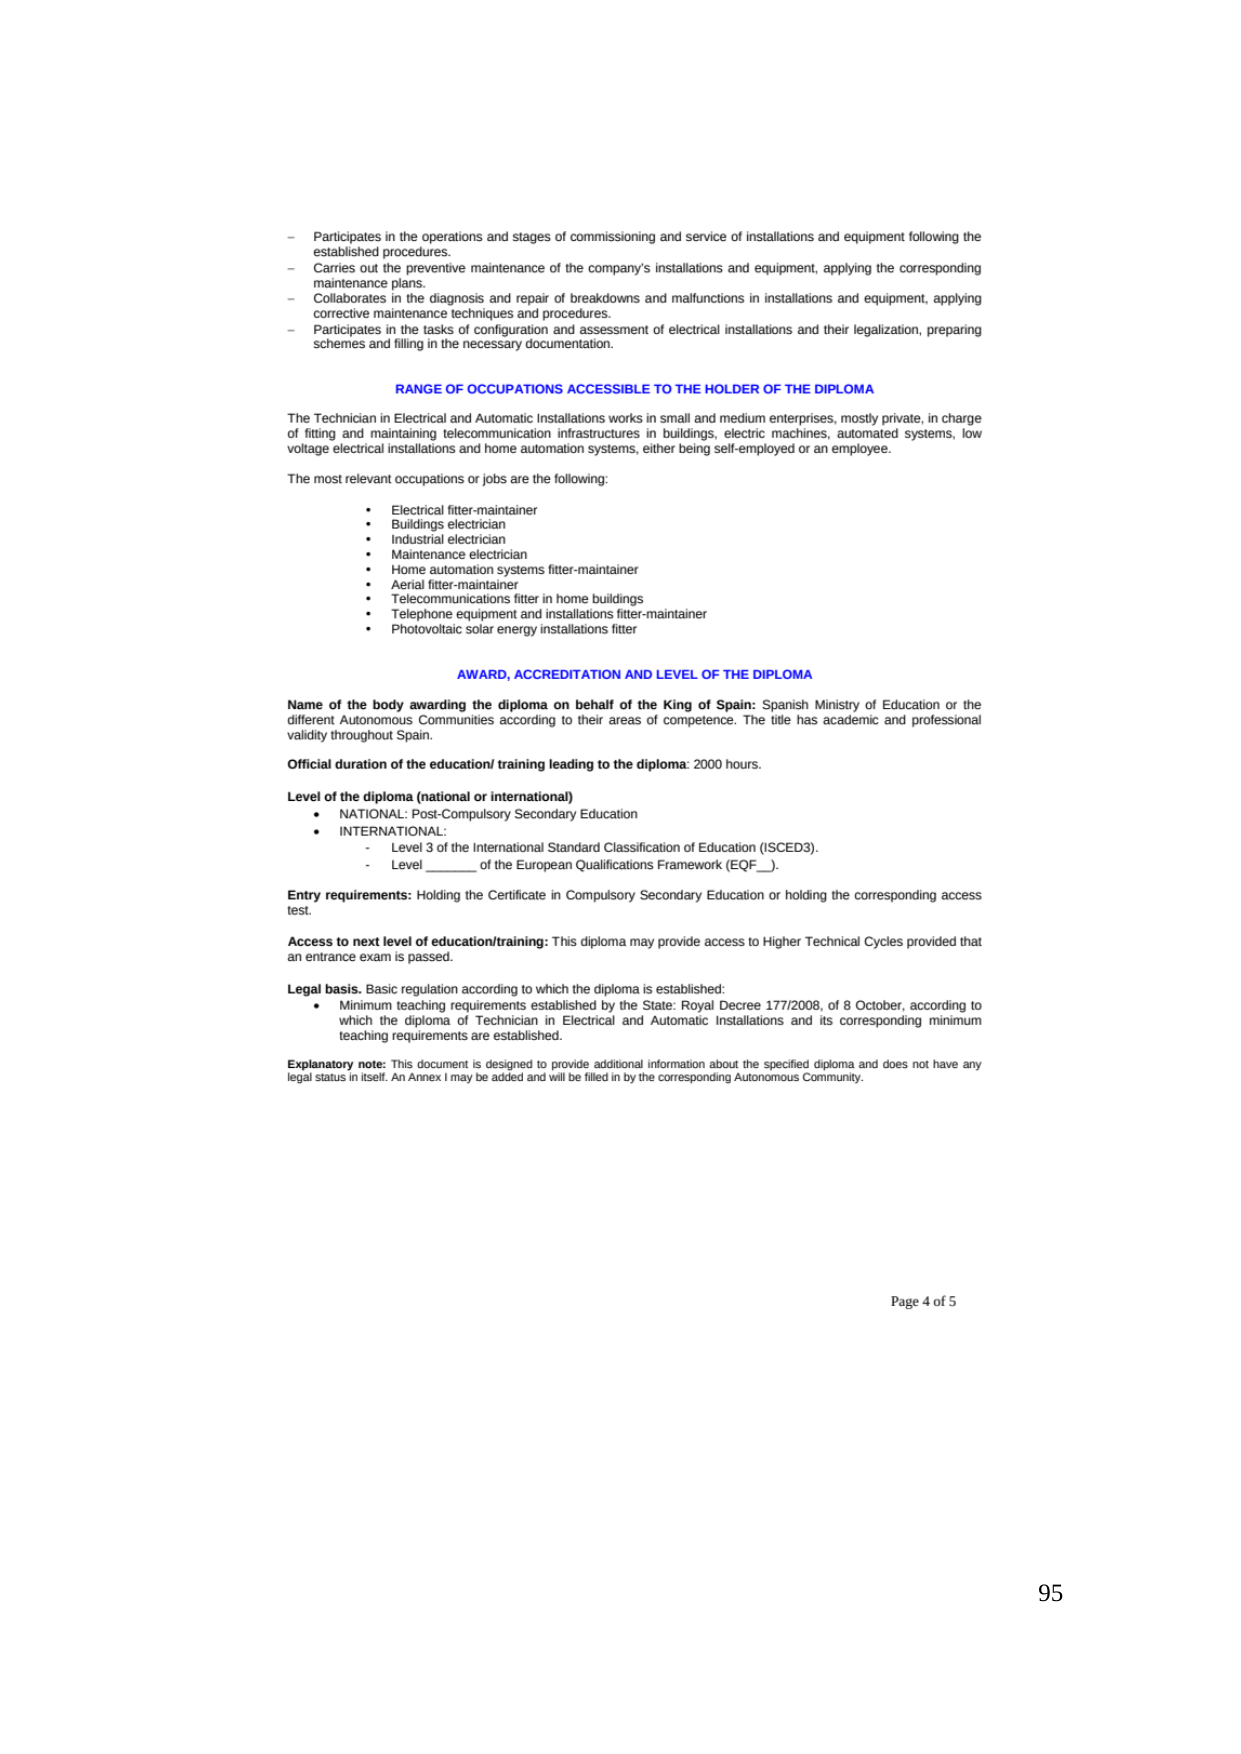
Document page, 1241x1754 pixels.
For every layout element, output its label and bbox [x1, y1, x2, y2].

picture [206, 147, 1063, 1360]
